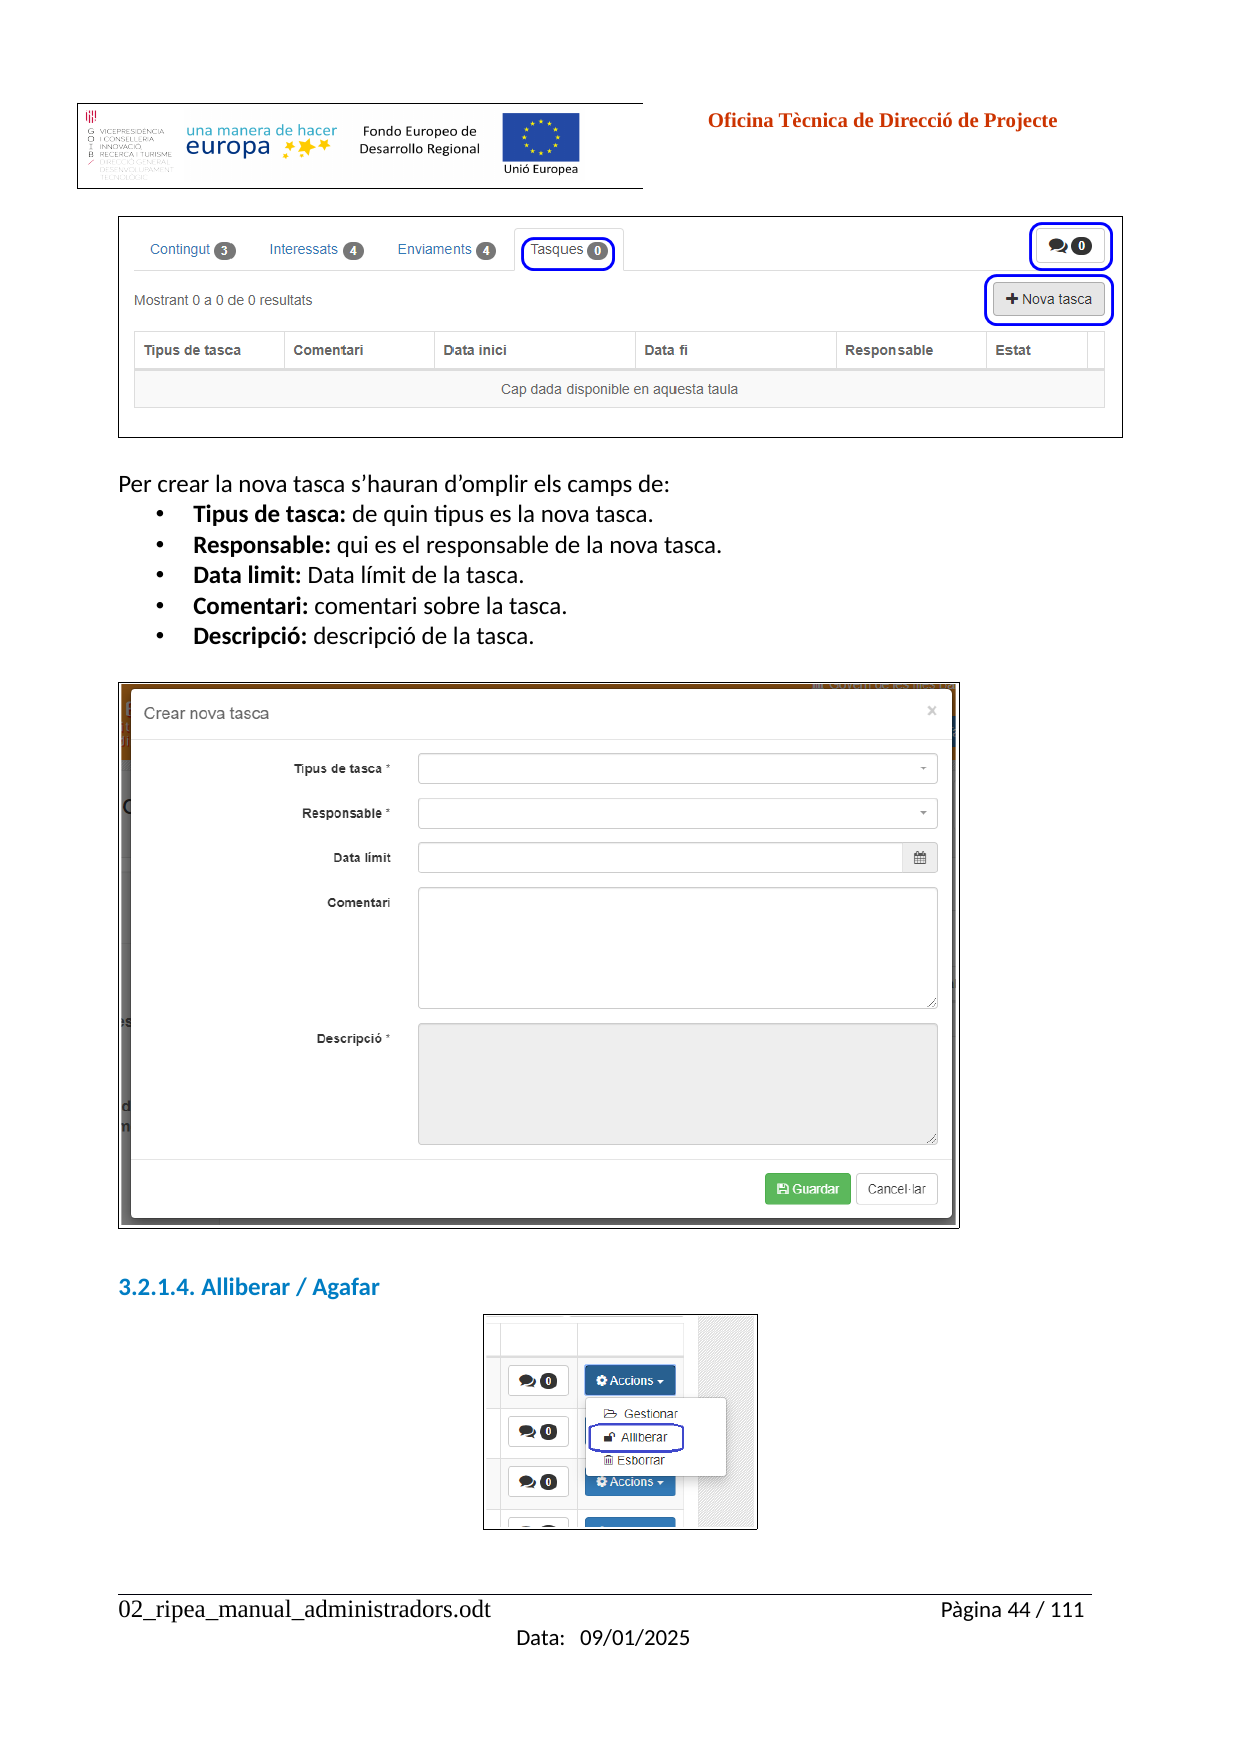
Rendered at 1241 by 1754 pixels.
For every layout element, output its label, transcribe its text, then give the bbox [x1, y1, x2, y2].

picture [121, 684, 956, 1225]
list Data limit: Data límit de la tasca. [156, 559, 1122, 590]
picture [82, 108, 178, 182]
picture [486, 1316, 754, 1527]
list Tipus de tasca: de quin tipus es la nova tasca. [156, 498, 1122, 529]
list Descripció: descripció de la tasca. [156, 621, 1122, 651]
picture [184, 108, 585, 182]
list Responsable: qui es el responsable de la nova tasca. [156, 529, 1122, 559]
list Comentari: comentari sobre la tasca. [156, 590, 1122, 621]
picture [121, 219, 1119, 435]
subtitle 3.2.1.4. Alliberar / Agafar [118, 1271, 1122, 1301]
text Per crear la nova tasca s’hauran d’omplir els camps de: [118, 468, 1122, 498]
